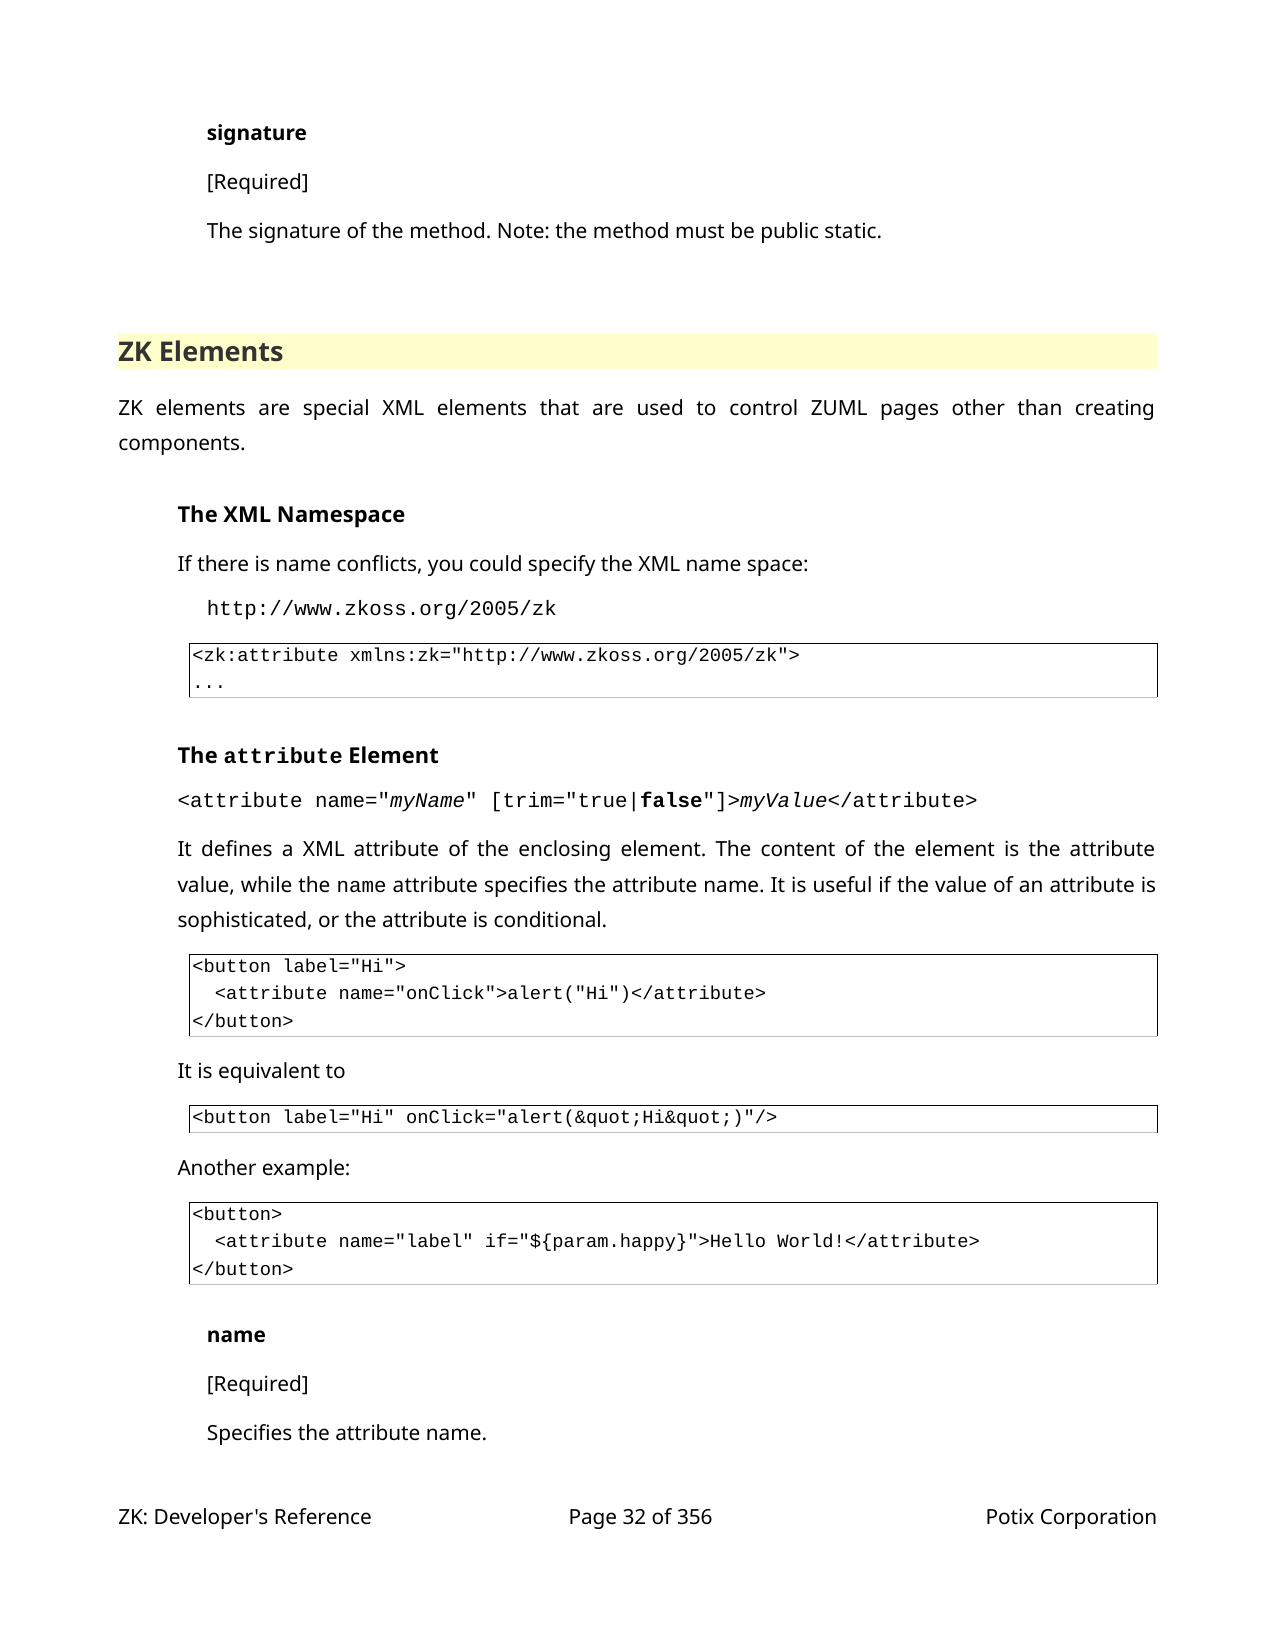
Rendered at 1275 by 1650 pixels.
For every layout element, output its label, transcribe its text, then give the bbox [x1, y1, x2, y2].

text It defines a XML attribute of the enclosing element. The content of the element is the attribute value, while the name attribute specifies the attribute name. It is useful if the value of an attribute is sophisticated, or the attribute is conditional. [177, 834, 1157, 933]
text If there is name conflicts, you could specify the XML name space: [177, 549, 1157, 578]
subtitle The attribute Element [177, 739, 1157, 770]
text Another example: [177, 1153, 1157, 1181]
subtitle name [207, 1320, 1157, 1348]
text [Required] [207, 167, 1157, 195]
text It is equivalent to [177, 1056, 1157, 1084]
text </button> [190, 1008, 1157, 1036]
text The signature of the method. Note: the method must be public static. [207, 216, 1157, 244]
text <zk:attribute xmlns:zk="http://www.zkoss.org/2005/zk"> [190, 644, 1157, 667]
text [Required] [207, 1369, 1157, 1397]
text ZK elements are special XML elements that are used to control ZUML pages other than creating components. [118, 393, 1157, 456]
text Specifies the attribute name. [207, 1418, 1157, 1446]
text <button> [190, 1203, 1157, 1226]
text <button label="Hi" onClick="alert(&quot;Hi&quot;)"/> [190, 1106, 1157, 1132]
text http://www.zkoss.org/2005/zk [207, 598, 1157, 622]
text <button label="Hi"> [190, 955, 1157, 978]
subtitle ZK Elements [118, 333, 1157, 369]
text <attribute name="myName" [trim="true|false"]>myValue</attribute> [177, 790, 1157, 814]
text <attribute name="onClick">alert("Hi")</attribute> [190, 981, 1157, 1006]
text <attribute name="label" if="${param.happy}">Hello World!</attribute> [190, 1229, 1157, 1253]
text </button> [190, 1256, 1157, 1284]
subtitle The XML Namespace [177, 499, 1157, 529]
subtitle signature [207, 118, 1157, 146]
text ... [190, 670, 1157, 697]
